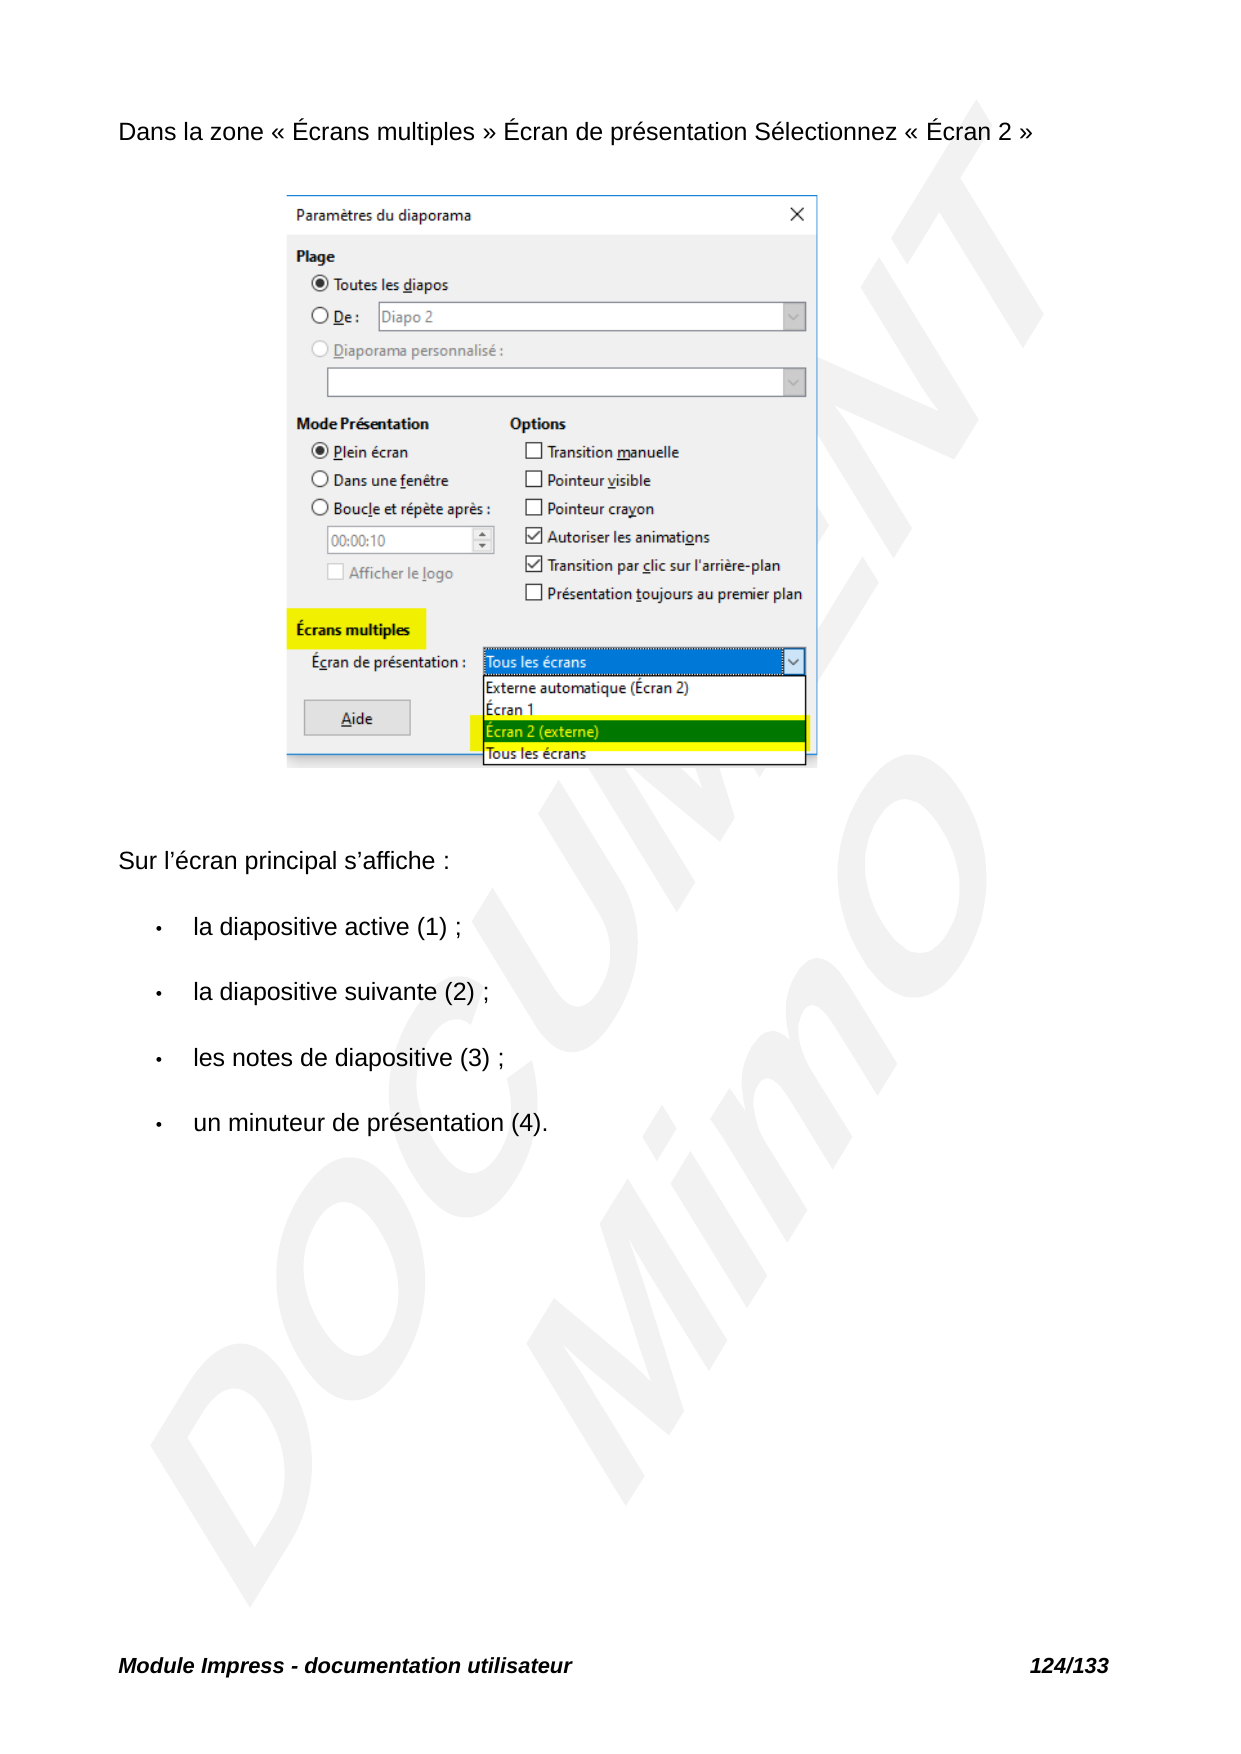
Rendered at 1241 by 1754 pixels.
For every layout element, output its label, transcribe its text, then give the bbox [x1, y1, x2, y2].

text Dans la zone « Écrans multiples » Écran de présentation Sélectionnez « Écran 2 » [118, 118, 1122, 146]
list la diapositive active (1) ; [156, 913, 1122, 941]
picture [286, 195, 818, 768]
list un minuteur de présentation (4). [156, 1109, 1122, 1137]
list les notes de diapositive (3) ; [156, 1044, 1122, 1072]
list la diapositive suivante (2) ; [156, 978, 1122, 1006]
text Sur l’écran principal s’affiche : [118, 847, 1122, 875]
